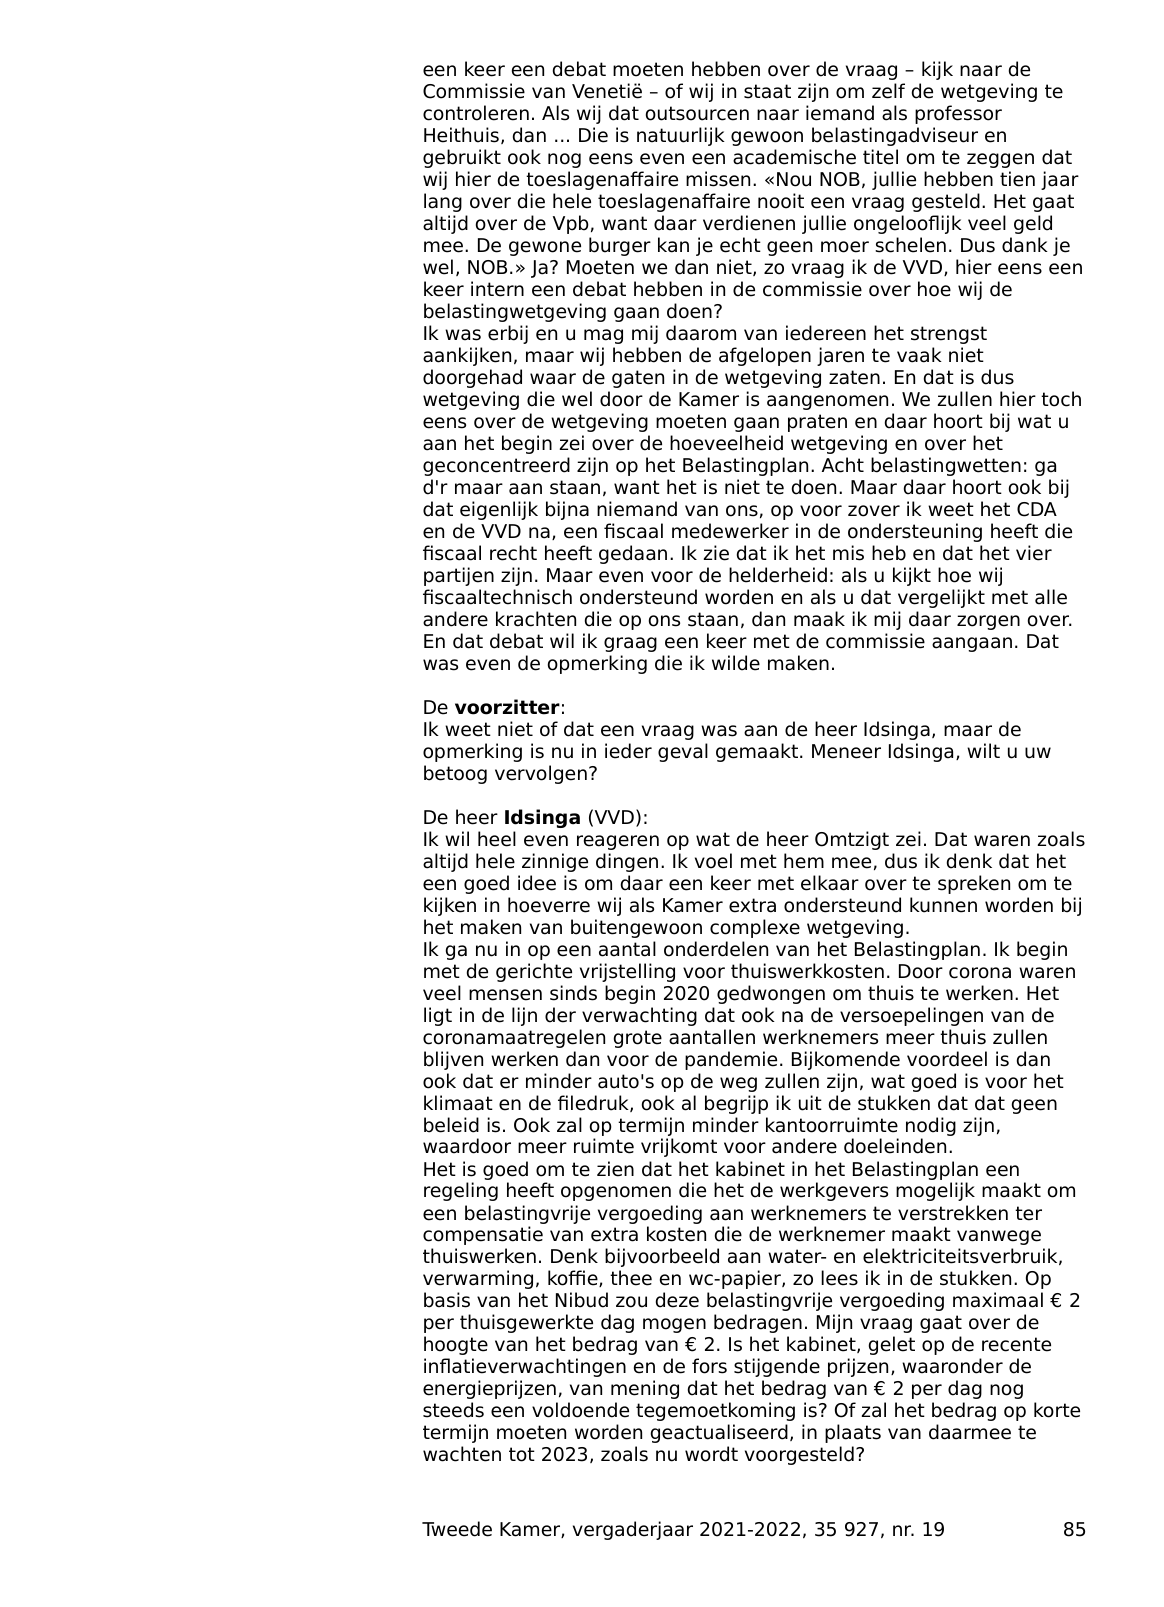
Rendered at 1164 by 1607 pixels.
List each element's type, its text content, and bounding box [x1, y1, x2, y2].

text Ik wil heel even reageren op wat de heer Omtzigt zei. Dat waren zoals altijd hele zinnige dingen. Ik voel met hem mee, dus ik denk dat het een goed idee is om daar een keer met elkaar over te spreken om te kijken in hoeverre wij als Kamer extra ondersteund kunnen worden bij het maken van buitengewoon complexe wetgeving. [422, 829, 1087, 939]
text Ik ga nu in op een aantal onderdelen van het Belastingplan. Ik begin met de gerichte vrijstelling voor thuiswerkkosten. Door corona waren veel mensen sinds begin 2020 gedwongen om thuis te werken. Het ligt in de lijn der verwachting dat ook na de versoepelingen van de coronamaatregelen grote aantallen werknemers meer thuis zullen blijven werken dan voor de pandemie. Bijkomende voordeel is dan ook dat er minder auto's op de weg zullen zijn, wat goed is voor het klimaat en de filedruk, ook al begrijp ik uit de stukken dat dat geen beleid is. Ook zal op termijn minder kantoorruimte nodig zijn, waardoor meer ruimte vrijkomt voor andere doeleinden. [422, 939, 1087, 1158]
text Het is goed om te zien dat het kabinet in het Belastingplan een regeling heeft opgenomen die het de werkgevers mogelijk maakt om een belastingvrije vergoeding aan werknemers te verstrekken ter compensatie van extra kosten die de werknemer maakt vanwege thuiswerken. Denk bijvoorbeeld aan water- en elektriciteitsverbruik, verwarming, koffie, thee en wc-papier, zo lees ik in de stukken. Op basis van het Nibud zou deze belastingvrije vergoeding maximaal € 2 per thuisgewerkte dag mogen bedragen. Mijn vraag gaat over de hoogte van het bedrag van € 2. Is het kabinet, gelet op de recente inflatieverwachtingen en de fors stijgende prijzen, waaronder de energieprijzen, van mening dat het bedrag van € 2 per dag nog steeds een voldoende tegemoetkoming is? Of zal het bedrag op korte termijn moeten worden geactualiseerd, in plaats van daarmee te wachten tot 2023, zoals nu wordt voorgesteld? [422, 1158, 1087, 1466]
text een keer een debat moeten hebben over de vraag – kijk naar de Commissie van Venetië – of wij in staat zijn om zelf de wetgeving te controleren. Als wij dat outsourcen naar iemand als professor Heithuis, dan ... Die is natuurlijk gewoon belastingadviseur en gebruikt ook nog eens even een academische titel om te zeggen dat wij hier de toeslagenaffaire missen. «Nou NOB, jullie hebben tien jaar lang over die hele toeslagenaffaire nooit een vraag gesteld. Het gaat altijd over de Vpb, want daar verdienen jullie ongelooflijk veel geld mee. De gewone burger kan je echt geen moer schelen. Dus dank je wel, NOB.» Ja? Moeten we dan niet, zo vraag ik de VVD, hier eens een keer intern een debat hebben in de commissie over hoe wij de belastingwetgeving gaan doen? [422, 59, 1087, 323]
text Ik was erbij en u mag mij daarom van iedereen het strengst aankijken, maar wij hebben de afgelopen jaren te vaak niet doorgehad waar de gaten in de wetgeving zaten. En dat is dus wetgeving die wel door de Kamer is aangenomen. We zullen hier toch eens over de wetgeving moeten gaan praten en daar hoort bij wat u aan het begin zei over de hoeveelheid wetgeving en over het geconcentreerd zijn op het Belastingplan. Acht belastingwetten: ga d'r maar aan staan, want het is niet te doen. Maar daar hoort ook bij dat eigenlijk bijna niemand van ons, op voor zover ik weet het CDA en de VVD na, een fiscaal medewerker in de ondersteuning heeft die fiscaal recht heeft gedaan. Ik zie dat ik het mis heb en dat het vier partijen zijn. Maar even voor de helderheid: als u kijkt hoe wij fiscaaltechnisch ondersteund worden en als u dat vergelijkt met alle andere krachten die op ons staan, dan maak ik mij daar zorgen over. En dat debat wil ik graag een keer met de commissie aangaan. Dat was even de opmerking die ik wilde maken. [422, 323, 1087, 674]
text De heer Idsinga (VVD): [422, 807, 1087, 829]
text Ik weet niet of dat een vraag was aan de heer Idsinga, maar de opmerking is nu in ieder geval gemaakt. Meneer Idsinga, wilt u uw betoog vervolgen? [422, 719, 1087, 784]
text De voorzitter: [422, 697, 1087, 719]
